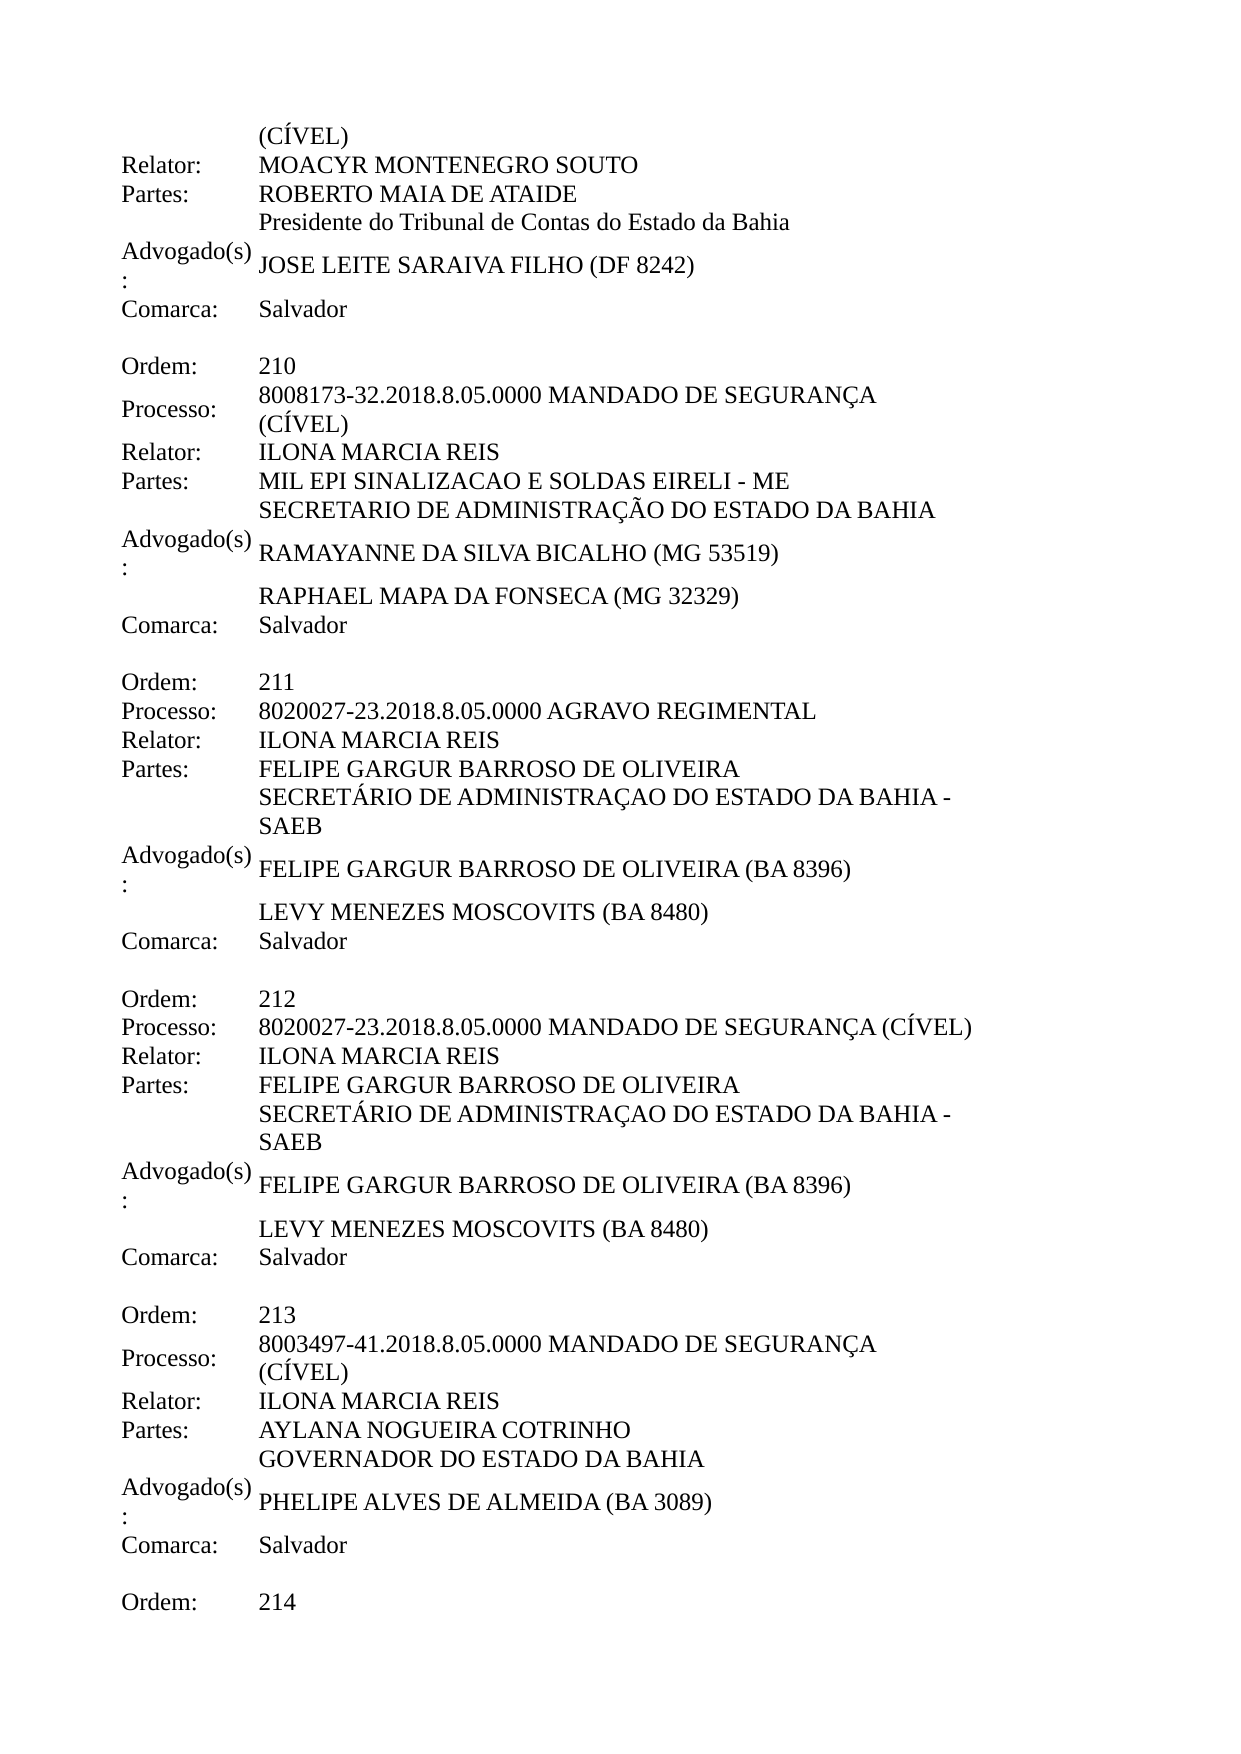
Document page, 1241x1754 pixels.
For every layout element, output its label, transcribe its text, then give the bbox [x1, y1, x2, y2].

table_cell Advogado(s): [121, 840, 258, 897]
table_header Ordem: [121, 351, 258, 380]
table_cell [121, 495, 258, 524]
table_cell FELIPE GARGUR BARROSO DE OLIVEIRA (BA 8396) [258, 840, 1019, 897]
table_cell ILONA MARCIA REIS [258, 438, 972, 466]
table_cell ILONA MARCIA REIS [258, 1386, 972, 1415]
table_cell Advogado(s): [121, 1156, 258, 1214]
table_cell [121, 1444, 258, 1472]
table_cell [121, 581, 258, 610]
table_cell Advogado(s): [121, 1473, 258, 1530]
table_cell [121, 208, 258, 236]
table_cell PHELIPE ALVES DE ALMEIDA (BA 3089) [258, 1473, 972, 1530]
table_cell 8020027-23.2018.8.05.0000 AGRAVO REGIMENTAL [258, 696, 1019, 725]
table_cell ILONA MARCIA REIS [258, 725, 1019, 754]
table_header Ordem: [121, 1588, 258, 1616]
table_cell Relator: [121, 1386, 258, 1415]
table_header Ordem: [121, 984, 258, 1012]
table_cell Presidente do Tribunal de Contas do Estado da Bahia [258, 208, 972, 236]
table_cell Relator: [121, 150, 258, 179]
table_cell LEVY MENEZES MOSCOVITS (BA 8480) [258, 1214, 1019, 1242]
table_cell Advogado(s): [121, 236, 258, 294]
table_cell Comarca: [121, 1530, 258, 1559]
table_cell Partes: [121, 179, 258, 207]
table_cell MOACYR MONTENEGRO SOUTO [258, 150, 972, 179]
table_cell Processo: [121, 1013, 258, 1041]
table_cell Relator: [121, 1041, 258, 1070]
table_header 213 [258, 1300, 972, 1329]
table_cell Partes: [121, 1415, 258, 1444]
table_cell Relator: [121, 725, 258, 754]
table_cell ILONA MARCIA REIS [258, 1041, 1019, 1070]
table_cell [121, 1099, 258, 1156]
table_cell RAMAYANNE DA SILVA BICALHO (MG 53519) [258, 524, 972, 581]
table_cell [121, 121, 258, 150]
table_cell Processo: [121, 380, 258, 437]
table_cell Comarca: [121, 610, 258, 639]
table_cell FELIPE GARGUR BARROSO DE OLIVEIRA (BA 8396) [258, 1156, 1019, 1214]
table_header 211 [258, 668, 1019, 696]
table_cell AYLANA NOGUEIRA COTRINHO [258, 1415, 972, 1444]
table_header 212 [258, 984, 1019, 1012]
table_cell Salvador [258, 294, 972, 322]
table_cell SECRETÁRIO DE ADMINISTRAÇAO DO ESTADO DA BAHIA - SAEB [258, 1099, 1019, 1156]
table_header 214 [258, 1588, 972, 1616]
table_cell Partes: [121, 1070, 258, 1099]
table_cell Salvador [258, 1530, 972, 1559]
table_header 210 [258, 351, 972, 380]
table_cell Relator: [121, 438, 258, 466]
table_cell [121, 898, 258, 926]
table_cell ROBERTO MAIA DE ATAIDE [258, 179, 972, 207]
table_cell Salvador [258, 926, 1019, 955]
table_cell [118, 118, 1122, 1619]
table_cell RAPHAEL MAPA DA FONSECA (MG 32329) [258, 581, 972, 610]
table_cell Processo: [121, 1329, 258, 1386]
table_cell JOSE LEITE SARAIVA FILHO (DF 8242) [258, 236, 972, 294]
table_header Ordem: [121, 1300, 258, 1329]
table_cell GOVERNADOR DO ESTADO DA BAHIA [258, 1444, 972, 1472]
table_cell FELIPE GARGUR BARROSO DE OLIVEIRA [258, 754, 1019, 782]
table_cell Partes: [121, 466, 258, 495]
table_cell Salvador [258, 1243, 1019, 1271]
table_cell SECRETARIO DE ADMINISTRAÇÃO DO ESTADO DA BAHIA [258, 495, 972, 524]
table_cell 8003497-41.2018.8.05.0000 MANDADO DE SEGURANÇA (CÍVEL) [258, 1329, 972, 1386]
table_cell [121, 1214, 258, 1242]
table_header Ordem: [121, 668, 258, 696]
table_cell 8020027-23.2018.8.05.0000 MANDADO DE SEGURANÇA (CÍVEL) [258, 1013, 1019, 1041]
table_cell Comarca: [121, 926, 258, 955]
table_cell [121, 783, 258, 840]
table_cell Comarca: [121, 1243, 258, 1271]
table_cell Advogado(s): [121, 524, 258, 581]
table_cell LEVY MENEZES MOSCOVITS (BA 8480) [258, 898, 1019, 926]
table_cell 8008173-32.2018.8.05.0000 MANDADO DE SEGURANÇA (CÍVEL) [258, 380, 972, 437]
table_cell FELIPE GARGUR BARROSO DE OLIVEIRA [258, 1070, 1019, 1099]
table_cell MIL EPI SINALIZACAO E SOLDAS EIRELI - ME [258, 466, 972, 495]
table_cell Processo: [121, 696, 258, 725]
table_cell Comarca: [121, 294, 258, 322]
table_cell (CÍVEL) [258, 121, 972, 150]
table_cell Partes: [121, 754, 258, 782]
table_cell Salvador [258, 610, 972, 639]
table_cell SECRETÁRIO DE ADMINISTRAÇAO DO ESTADO DA BAHIA - SAEB [258, 783, 1019, 840]
